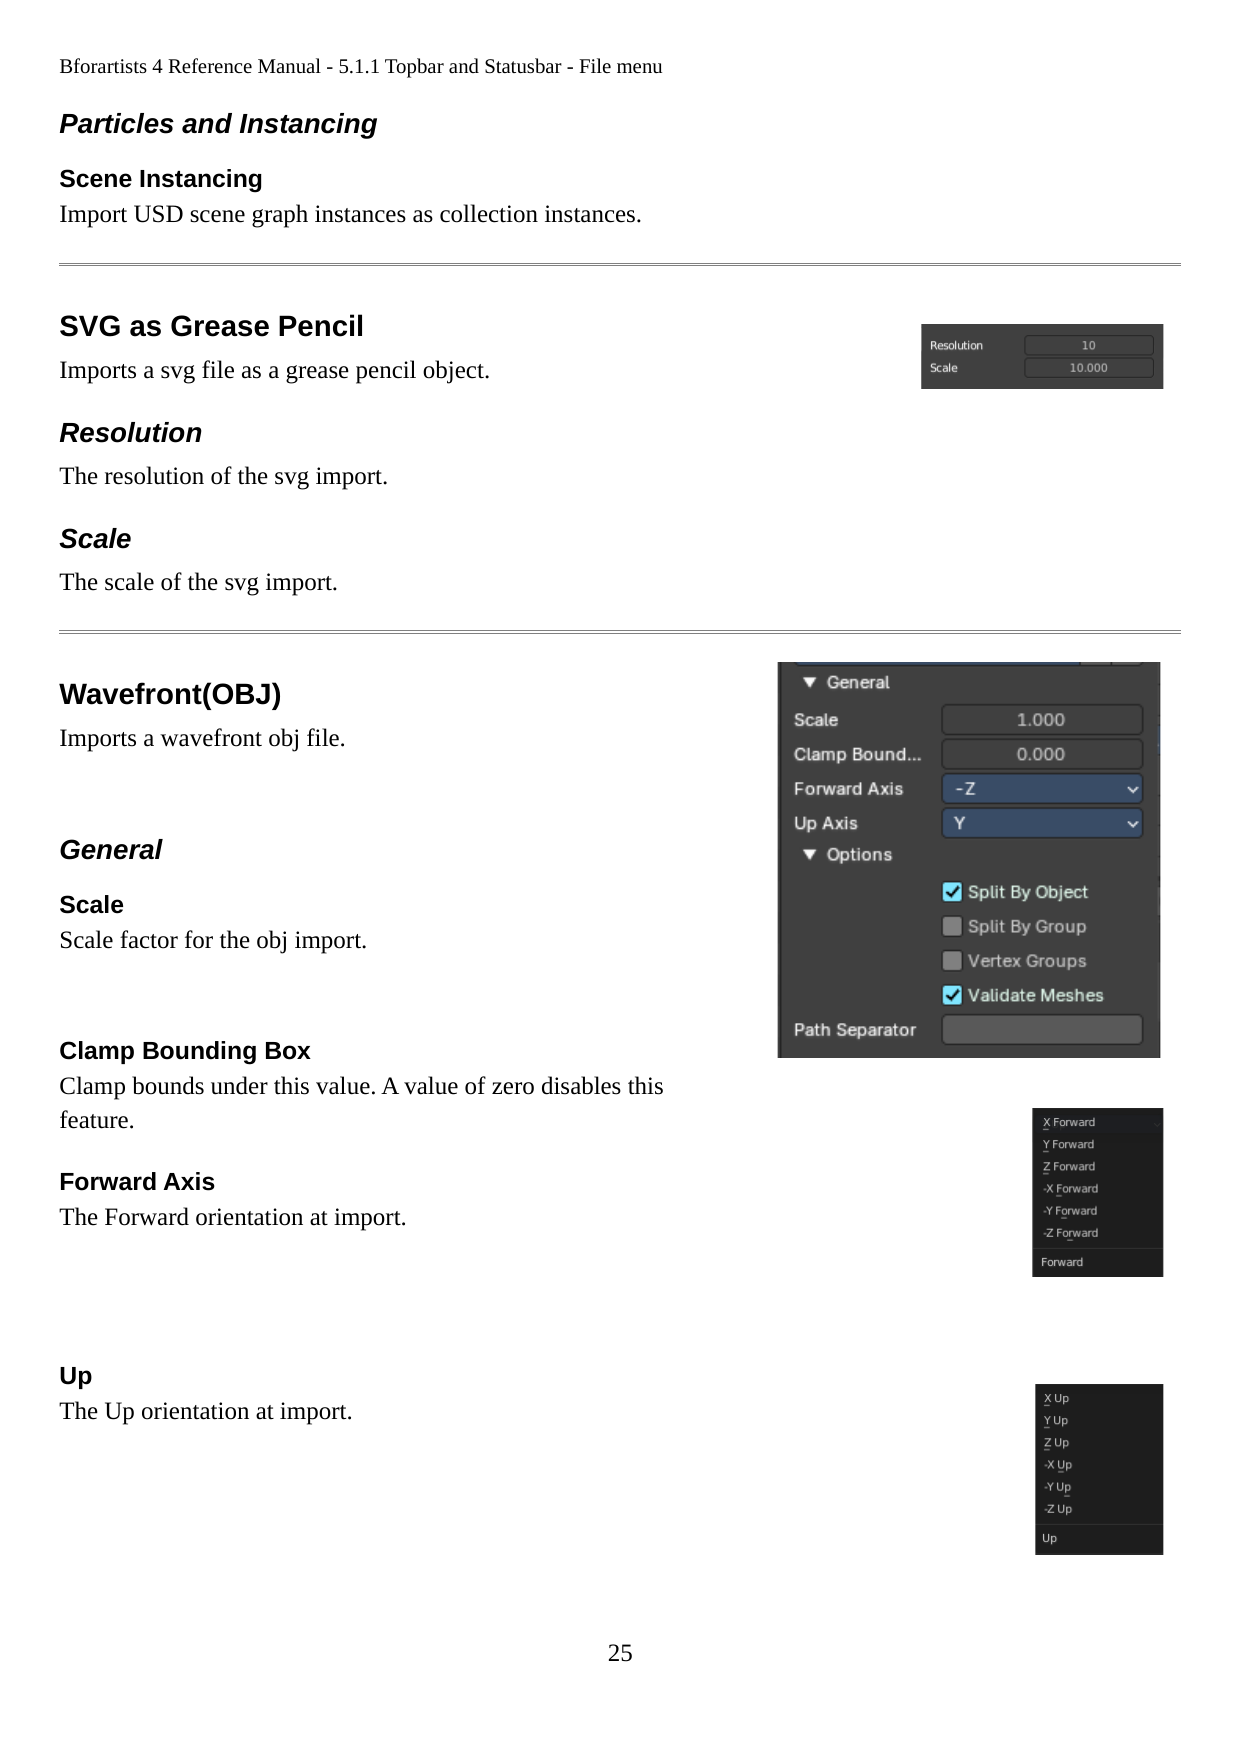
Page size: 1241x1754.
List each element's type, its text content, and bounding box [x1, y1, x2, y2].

picture [1032, 1108, 1164, 1277]
picture [921, 324, 1164, 389]
text Scale factor for the obj import. [59, 925, 777, 954]
text The Up orientation at import. [59, 1396, 1035, 1425]
subtitle Scene Instancing [59, 164, 1181, 193]
subtitle [1161, 834, 1181, 866]
subtitle [1161, 677, 1181, 711]
text Clamp bounds under this value. A value of zero disables this feature. [59, 1071, 1181, 1134]
subtitle Scale [59, 891, 777, 919]
subtitle Scale [59, 523, 1181, 554]
text Imports a svg file as a grease pencil object. [59, 355, 921, 384]
subtitle Wavefront(OBJ) [59, 677, 777, 711]
subtitle [1161, 891, 1181, 919]
text The resolution of the svg import. [59, 461, 1181, 490]
subtitle [1164, 1167, 1181, 1195]
text Import USD scene graph instances as collection instances. [59, 199, 1181, 228]
subtitle Forward Axis [59, 1167, 1032, 1195]
text Imports a wavefront obj file. [59, 723, 777, 752]
text [1161, 723, 1181, 752]
picture [777, 662, 1161, 1058]
text The scale of the svg import. [59, 567, 1181, 596]
subtitle Up [59, 1361, 1181, 1390]
subtitle Clamp Bounding Box [59, 1036, 1181, 1064]
subtitle Particles and Instancing [59, 107, 1181, 139]
subtitle SVG as Grease Pencil [59, 309, 1181, 343]
subtitle Resolution [59, 417, 1181, 449]
subtitle General [59, 834, 777, 866]
text The Forward orientation at import. [59, 1202, 1032, 1230]
picture [1035, 1384, 1164, 1555]
